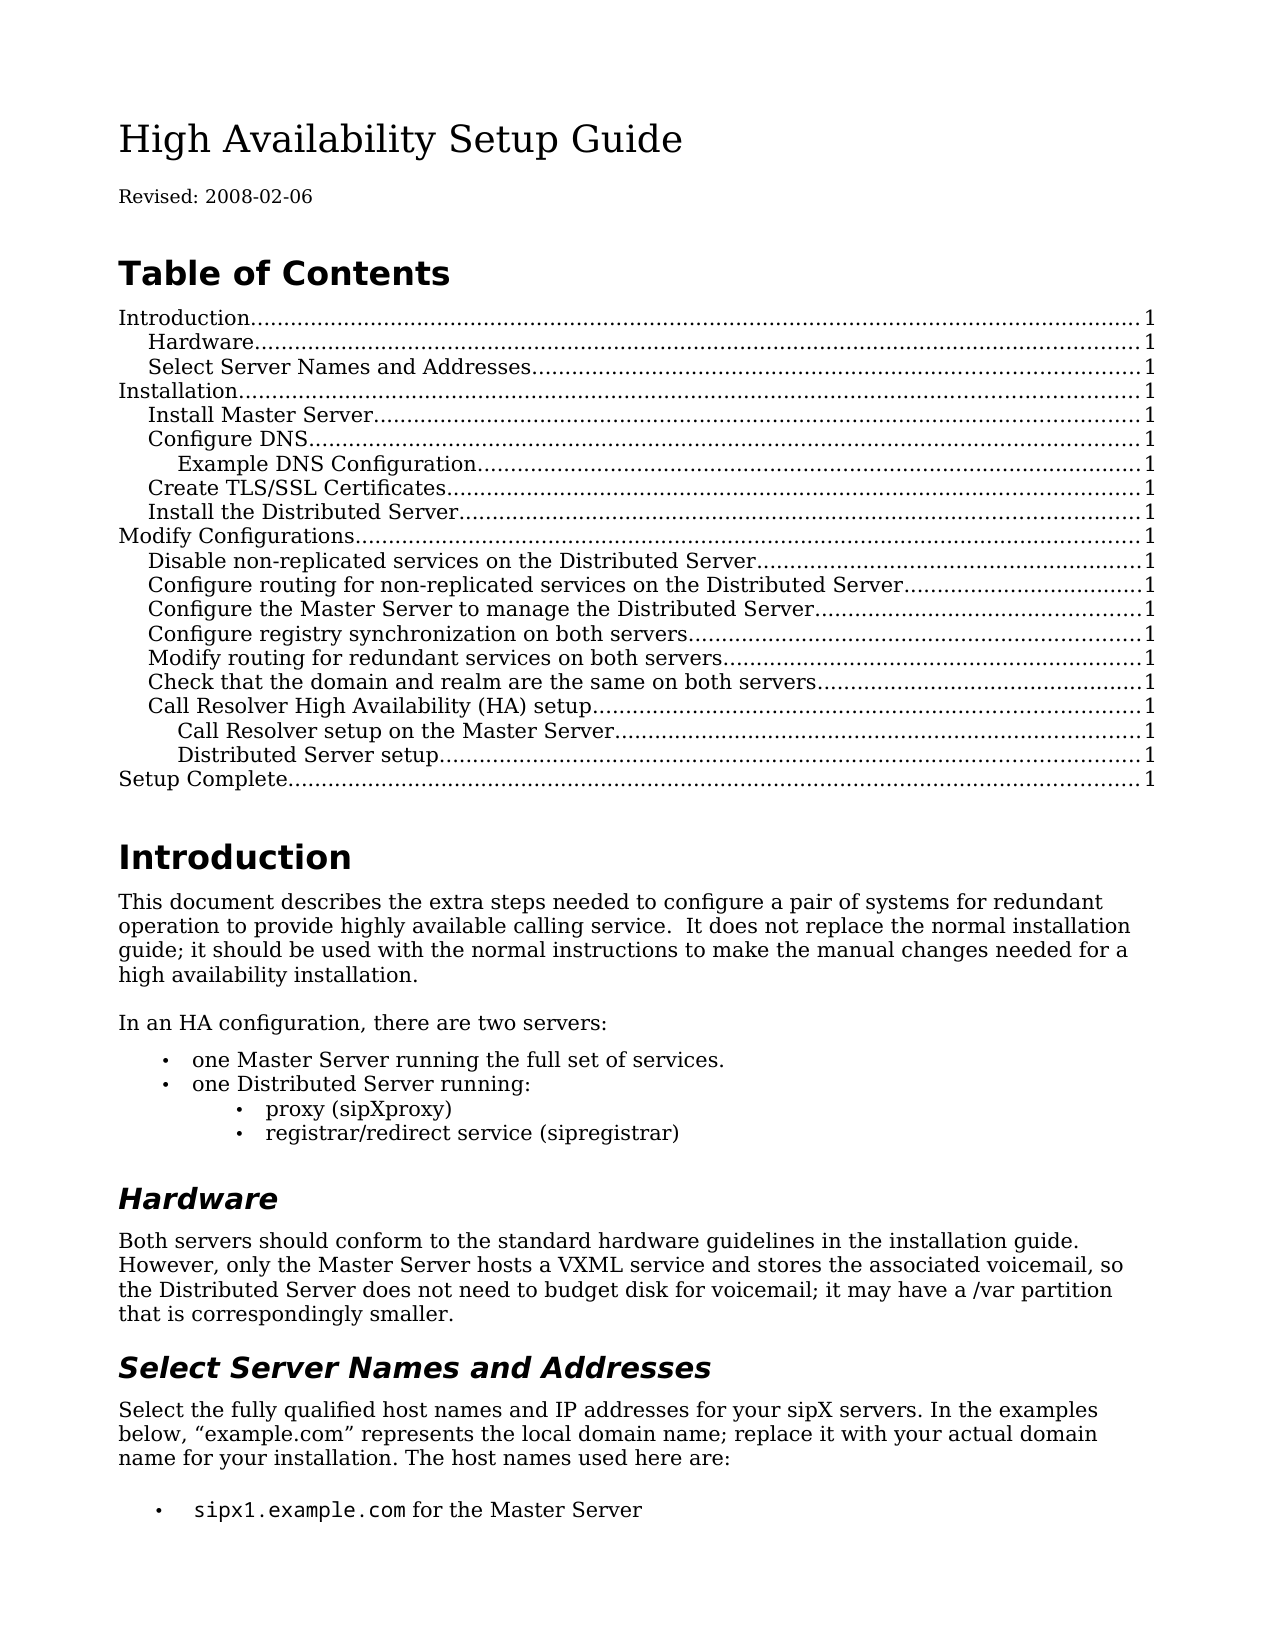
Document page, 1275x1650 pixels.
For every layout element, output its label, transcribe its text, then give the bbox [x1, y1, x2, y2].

text Select the fully qualified host names and IP addresses for your sipX servers. In the examples below, “example.com” represents the local domain name; replace it with your actual domain name for your installation. The host names used here are: [118, 1398, 1157, 1471]
text Modify routing for redundant services on both servers 1 [148, 646, 1157, 670]
list registrar/redirect service (sipregistrar) [236, 1121, 1157, 1145]
text Distributed Server setup 1 [177, 743, 1157, 767]
text Install Master Server 1 [148, 403, 1157, 427]
list proxy (sipXproxy) [236, 1097, 1157, 1121]
text This document describes the extra steps needed to configure a pair of systems for redundant operation to provide highly available calling service. It does not replace the normal installation guide; it should be used with the normal instructions to make the manual changes needed for a high availability installation. [118, 890, 1157, 987]
text Revised: 2008-02-06 [118, 186, 1157, 208]
text Setup Complete 1 [118, 767, 1157, 792]
text Installation 1 [118, 379, 1157, 403]
text Install the Distributed Server 1 [148, 500, 1157, 524]
text Disable non-replicated services on the Distributed Server 1 [148, 549, 1157, 573]
text Configure the Master Server to manage the Distributed Server 1 [148, 597, 1157, 622]
subtitle Hardware [118, 1183, 1157, 1217]
text Hardware 1 [148, 330, 1157, 355]
text Select Server Names and Addresses 1 [148, 355, 1157, 379]
subtitle Table of Contents [118, 255, 1157, 294]
subtitle Select Server Names and Addresses [118, 1351, 1157, 1385]
list sipx1.example.com for the Master Server [156, 1495, 1157, 1523]
text Check that the domain and realm are the same on both servers 1 [148, 670, 1157, 694]
text Configure routing for non-replicated services on the Distributed Server 1 [148, 573, 1157, 597]
text Call Resolver setup on the Master Server 1 [177, 719, 1157, 743]
text High Availability Setup Guide [118, 118, 1157, 162]
text In an HA configuration, there are two servers: [118, 1011, 1157, 1036]
text Create TLS/SSL Certificates 1 [148, 476, 1157, 500]
text Introduction 1 [118, 306, 1157, 330]
text Call Resolver High Availability (HA) setup 1 [148, 694, 1157, 719]
text Configure registry synchronization on both servers 1 [148, 622, 1157, 646]
text Example DNS Configuration 1 [177, 452, 1157, 476]
text Configure DNS 1 [148, 427, 1157, 452]
text Both servers should conform to the standard hardware guidelines in the installation guide. However, only the Master Server hosts a VXML service and stores the associated voicemail, so the Distributed Server does not need to budget disk for voicemail; it may have a /var partition that is correspondingly smaller. [118, 1229, 1157, 1326]
subtitle Introduction [118, 838, 1157, 877]
list one Distributed Server running: [162, 1072, 1157, 1097]
text Modify Configurations 1 [118, 524, 1157, 549]
list one Master Server running the full set of services. [162, 1048, 1157, 1072]
